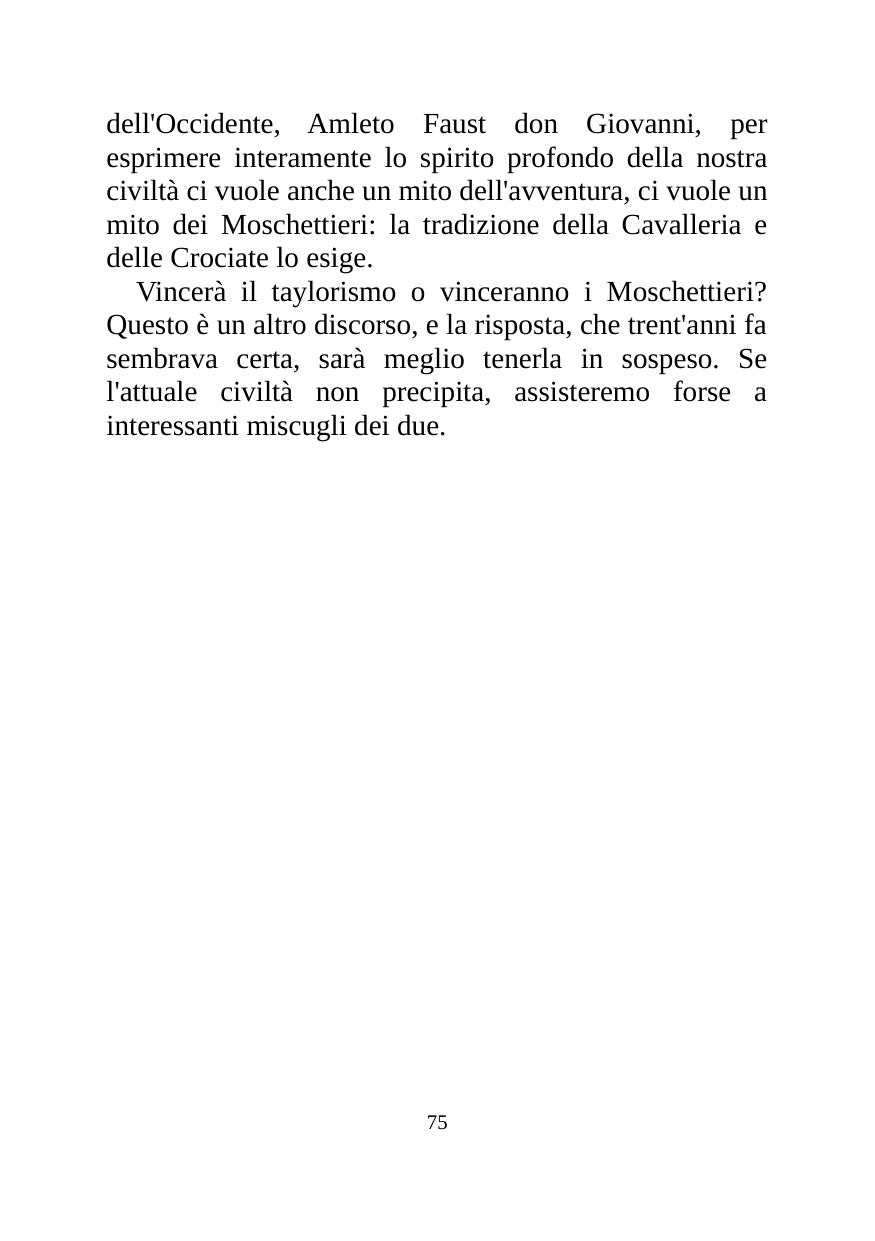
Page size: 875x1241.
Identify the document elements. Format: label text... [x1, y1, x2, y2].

text Vincerà il taylorismo o vinceranno i Moschettieri? Questo è un altro discorso, e la risposta, che trent'anni fa sembrava certa, sarà meglio tenerla in sospeso. Se l'attuale civiltà non precipita, assisteremo forse a interessanti miscugli dei due. [106, 274, 768, 442]
text dell'Occidente, Amleto Faust don Giovanni, per esprimere interamente lo spirito profondo della nostra civiltà ci vuole anche un mito dell'avventura, ci vuole un mito dei Moschettieri: la tradizione della Cavalleria e delle Crociate lo esige. [106, 106, 768, 274]
